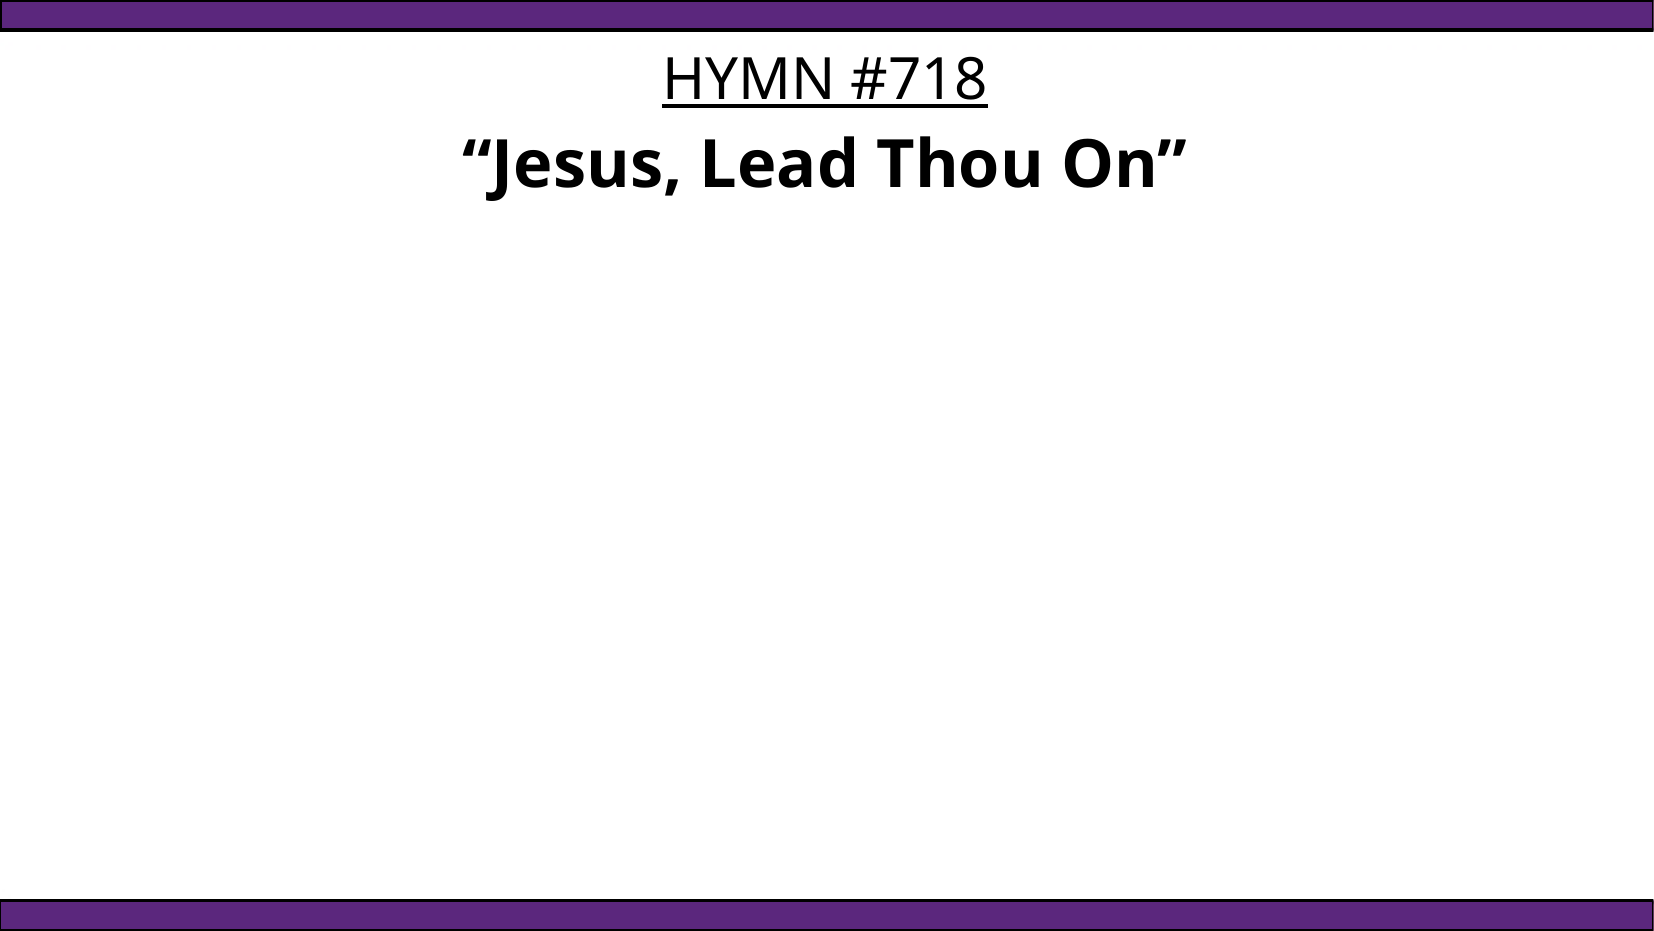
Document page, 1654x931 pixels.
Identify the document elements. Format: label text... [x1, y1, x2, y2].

text_box HYMN #718 “Jesus, Lead Thou On” [45, 30, 1606, 226]
picture [0, 31, 1654, 900]
text_box [0, 900, 1654, 931]
text_box [0, 0, 1654, 31]
